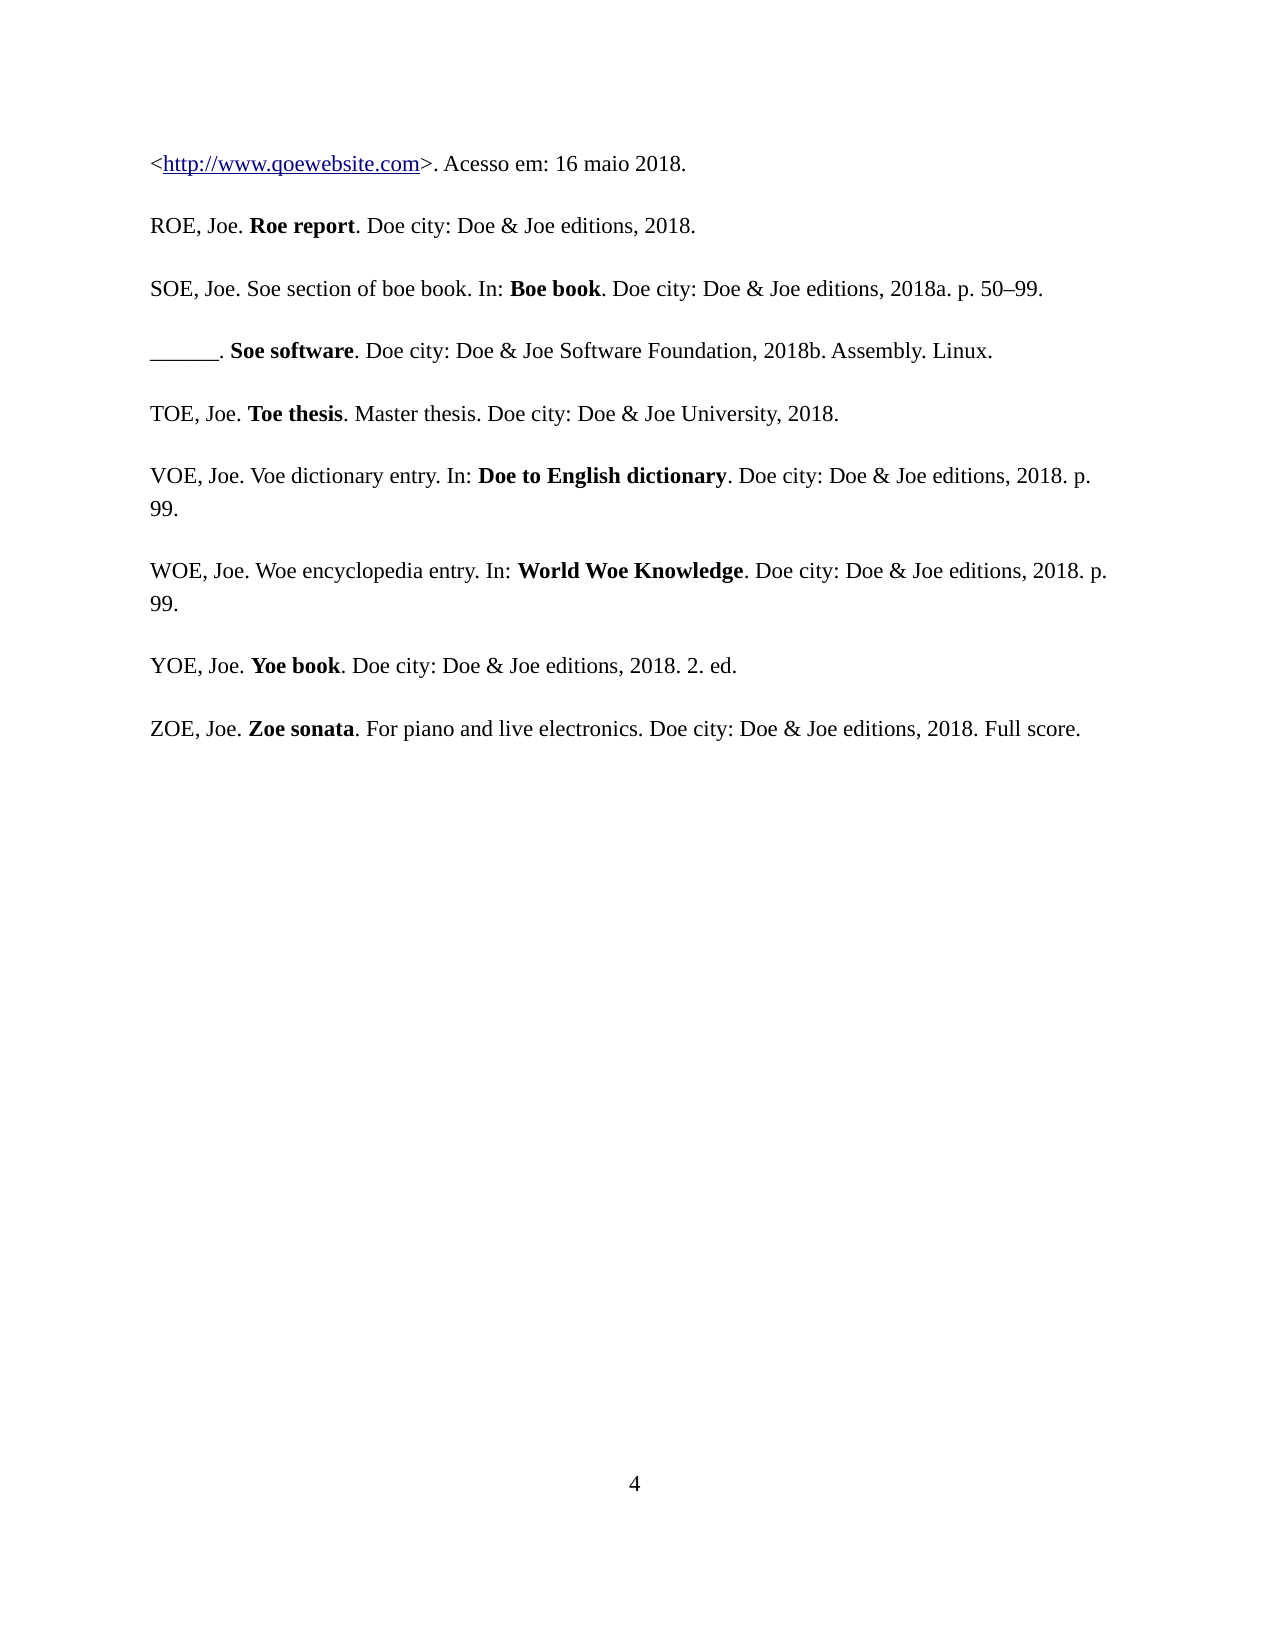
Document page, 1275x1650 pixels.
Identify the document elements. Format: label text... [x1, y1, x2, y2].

text YOE, Joe. Yoe book. Doe city: Doe & Joe editions, 2018. 2. ed. [150, 653, 1125, 679]
text SOE, Joe. Soe section of boe book. In: Boe book. Doe city: Doe & Joe editions, 2018a. p. 50–99. [150, 275, 1125, 301]
text ROE, Joe. Roe report. Doe city: Doe & Joe editions, 2018. [150, 212, 1125, 239]
text WOE, Joe. Woe encyclopedia entry. In: World Woe Knowledge. Doe city: Doe & Joe editions, 2018. p. 99. [150, 557, 1125, 617]
text VOE, Joe. Voe dictionary entry. In: Doe to English dictionary. Doe city: Doe & Joe editions, 2018. p. 99. [150, 462, 1125, 521]
text TOE, Joe. Toe thesis. Master thesis. Doe city: Doe & Joe University, 2018. [150, 399, 1125, 426]
text <http://www.qoewebsite.com>. Acesso em: 16 maio 2018. [150, 150, 1125, 176]
text ______. Soe software. Doe city: Doe & Joe Software Foundation, 2018b. Assembly. Linux. [150, 337, 1125, 363]
text ZOE, Joe. Zoe sonata. For piano and live electronics. Doe city: Doe & Joe editions, 2018. Full score. [150, 715, 1125, 741]
